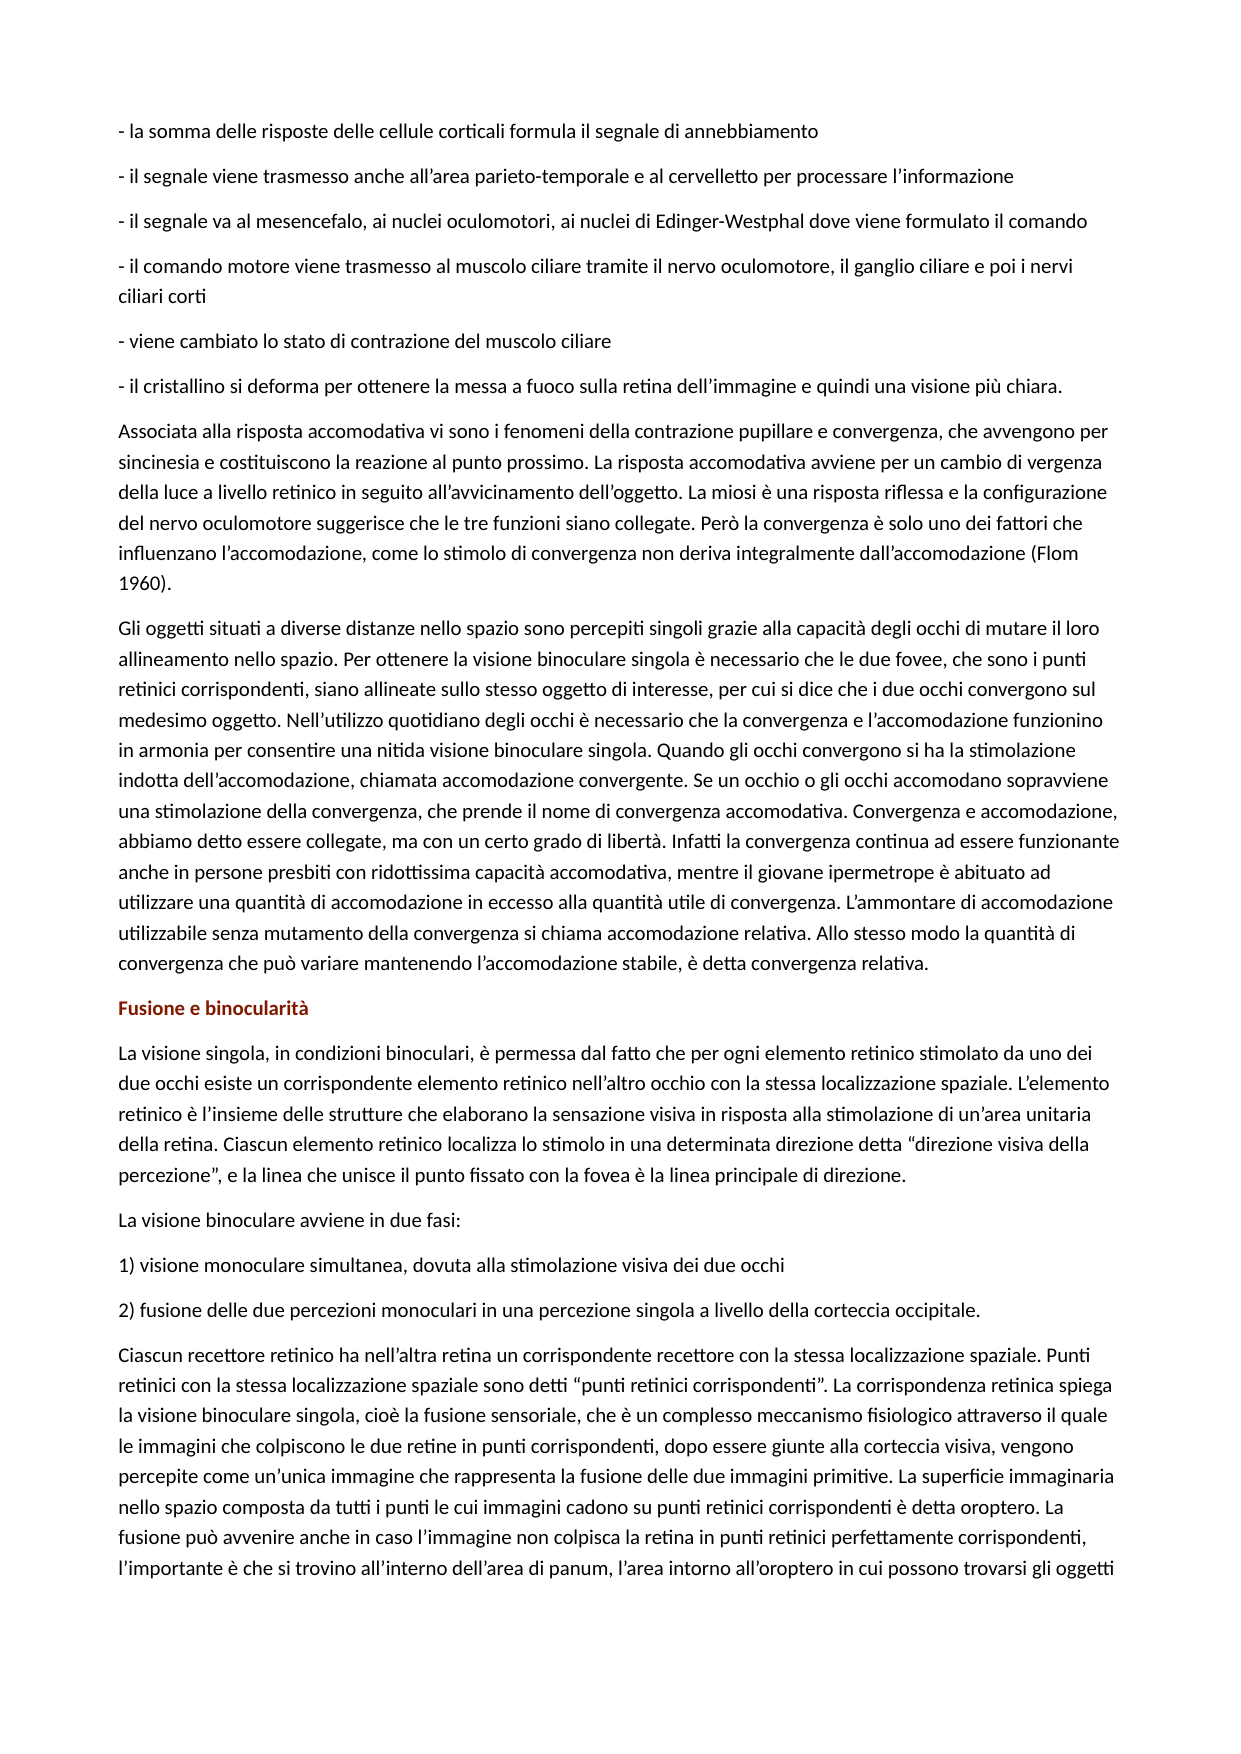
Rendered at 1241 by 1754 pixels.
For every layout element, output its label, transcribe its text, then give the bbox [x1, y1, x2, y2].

text Associata alla risposta accomodativa vi sono i fenomeni della contrazione pupillare e convergenza, che avvengono per sincinesia e costituiscono la reazione al punto prossimo. La risposta accomodativa avviene per un cambio di vergenza della luce a livello retinico in seguito all’avvicinamento dell’oggetto. La miosi è una risposta riflessa e la configurazione del nervo oculomotore suggerisce che le tre funzioni siano collegate. Però la convergenza è solo uno dei fattori che influenzano l’accomodazione, come lo stimolo di convergenza non deriva integralmente dall’accomodazione (Flom 1960). [118, 418, 1122, 596]
text 1) visione monoculare simultanea, dovuta alla stimolazione visiva dei due occhi [118, 1252, 1122, 1277]
text - il comando motore viene trasmesso al muscolo ciliare tramite il nervo oculomotore, il ganglio ciliare e poi i nervi ciliari corti [118, 253, 1122, 309]
text 2) fusione delle due percezioni monoculari in una percezione singola a livello della corteccia occipitale. [118, 1297, 1122, 1322]
text Ciascun recettore retinico ha nell’altra retina un corrispondente recettore con la stessa localizzazione spaziale. Punti retinici con la stessa localizzazione spaziale sono detti “punti retinici corrispondenti”. La corrispondenza retinica spiega la visione binoculare singola, cioè la fusione sensoriale, che è un complesso meccanismo fisiologico attraverso il quale le immagini che colpiscono le due retine in punti corrispondenti, dopo essere giunte alla corteccia visiva, vengono percepite come un’unica immagine che rappresenta la fusione delle due immagini primitive. La superficie immaginaria nello spazio composta da tutti i punti le cui immagini cadono su punti retinici corrispondenti è detta oroptero. La fusione può avvenire anche in caso l’immagine non colpisca la retina in punti retinici perfettamente corrispondenti, l’importante è che si trovino all’interno dell’area di panum, l’area intorno all’oroptero in cui possono trovarsi gli oggetti [118, 1342, 1122, 1580]
text Gli oggetti situati a diverse distanze nello spazio sono percepiti singoli grazie alla capacità degli occhi di mutare il loro allineamento nello spazio. Per ottenere la visione binoculare singola è necessario che le due fovee, che sono i punti retinici corrispondenti, siano allineate sullo stesso oggetto di interesse, per cui si dice che i due occhi convergono sul medesimo oggetto. Nell’utilizzo quotidiano degli occhi è necessario che la convergenza e l’accomodazione funzionino in armonia per consentire una nitida visione binoculare singola. Quando gli occhi convergono si ha la stimolazione indotta dell’accomodazione, chiamata accomodazione convergente. Se un occhio o gli occhi accomodano sopravviene una stimolazione della convergenza, che prende il nome di convergenza accomodativa. Convergenza e accomodazione, abbiamo detto essere collegate, ma con un certo grado di libertà. Infatti la convergenza continua ad essere funzionante anche in persone presbiti con ridottissima capacità accomodativa, mentre il giovane ipermetrope è abituato ad utilizzare una quantità di accomodazione in eccesso alla quantità utile di convergenza. L’ammontare di accomodazione utilizzabile senza mutamento della convergenza si chiama accomodazione relativa. Allo stesso modo la quantità di convergenza che può variare mantenendo l’accomodazione stabile, è detta convergenza relativa. [118, 616, 1122, 976]
text - viene cambiato lo stato di contrazione del muscolo ciliare [118, 328, 1122, 354]
text La visione binoculare avviene in due fasi: [118, 1207, 1122, 1232]
text La visione singola, in condizioni binoculari, è permessa dal fatto che per ogni elemento retinico stimolato da uno dei due occhi esiste un corrispondente elemento retinico nell’altro occhio con la stessa localizzazione spaziale. L’elemento retinico è l’insieme delle strutture che elaborano la sensazione visiva in risposta alla stimolazione di un’area unitaria della retina. Ciascun elemento retinico localizza lo stimolo in una determinata direzione detta “direzione visiva della percezione”, e la linea che unisce il punto fissato con la fovea è la linea principale di direzione. [118, 1040, 1122, 1187]
text - il segnale va al mesencefalo, ai nuclei oculomotori, ai nuclei di Edinger-Westphal dove viene formulato il comando [118, 208, 1122, 233]
text Fusione e binocularità [118, 995, 1122, 1021]
text - il cristallino si deforma per ottenere la messa a fuoco sulla retina dell’immagine e quindi una visione più chiara. [118, 373, 1122, 399]
text - la somma delle risposte delle cellule corticali formula il segnale di annebbiamento [118, 118, 1122, 143]
text - il segnale viene trasmesso anche all’area parieto-temporale e al cervelletto per processare l’informazione [118, 163, 1122, 188]
